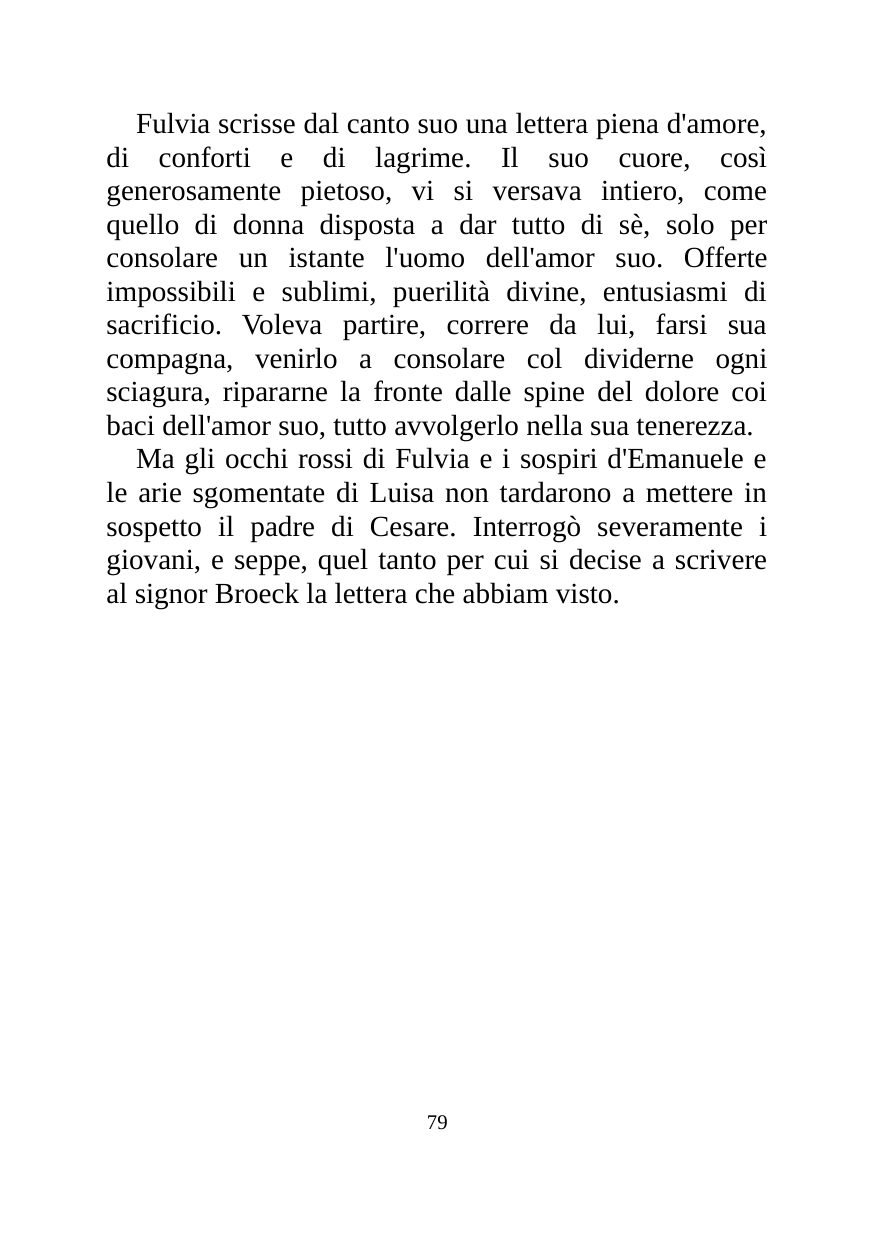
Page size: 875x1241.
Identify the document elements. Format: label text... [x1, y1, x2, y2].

text Fulvia scrisse dal canto suo una lettera piena d'amore, di conforti e di lagrime. Il suo cuore, così generosamente pietoso, vi si versava intiero, come quello di donna disposta a dar tutto di sè, solo per consolare un istante l'uomo dell'amor suo. Offerte impossibili e sublimi, puerilità divine, entusiasmi di sacrificio. Voleva partire, correre da lui, farsi sua compagna, venirlo a consolare col dividerne ogni sciagura, ripararne la fronte dalle spine del dolore coi baci dell'amor suo, tutto avvolgerlo nella sua tenerezza. [106, 106, 768, 442]
text Ma gli occhi rossi di Fulvia e i sospiri d'Emanuele e le arie sgomentate di Luisa non tardarono a mettere in sospetto il padre di Cesare. Interrogò severamente i giovani, e seppe, quel tanto per cui si decise a scrivere al signor Broeck la lettera che abbiam visto. [106, 442, 768, 609]
